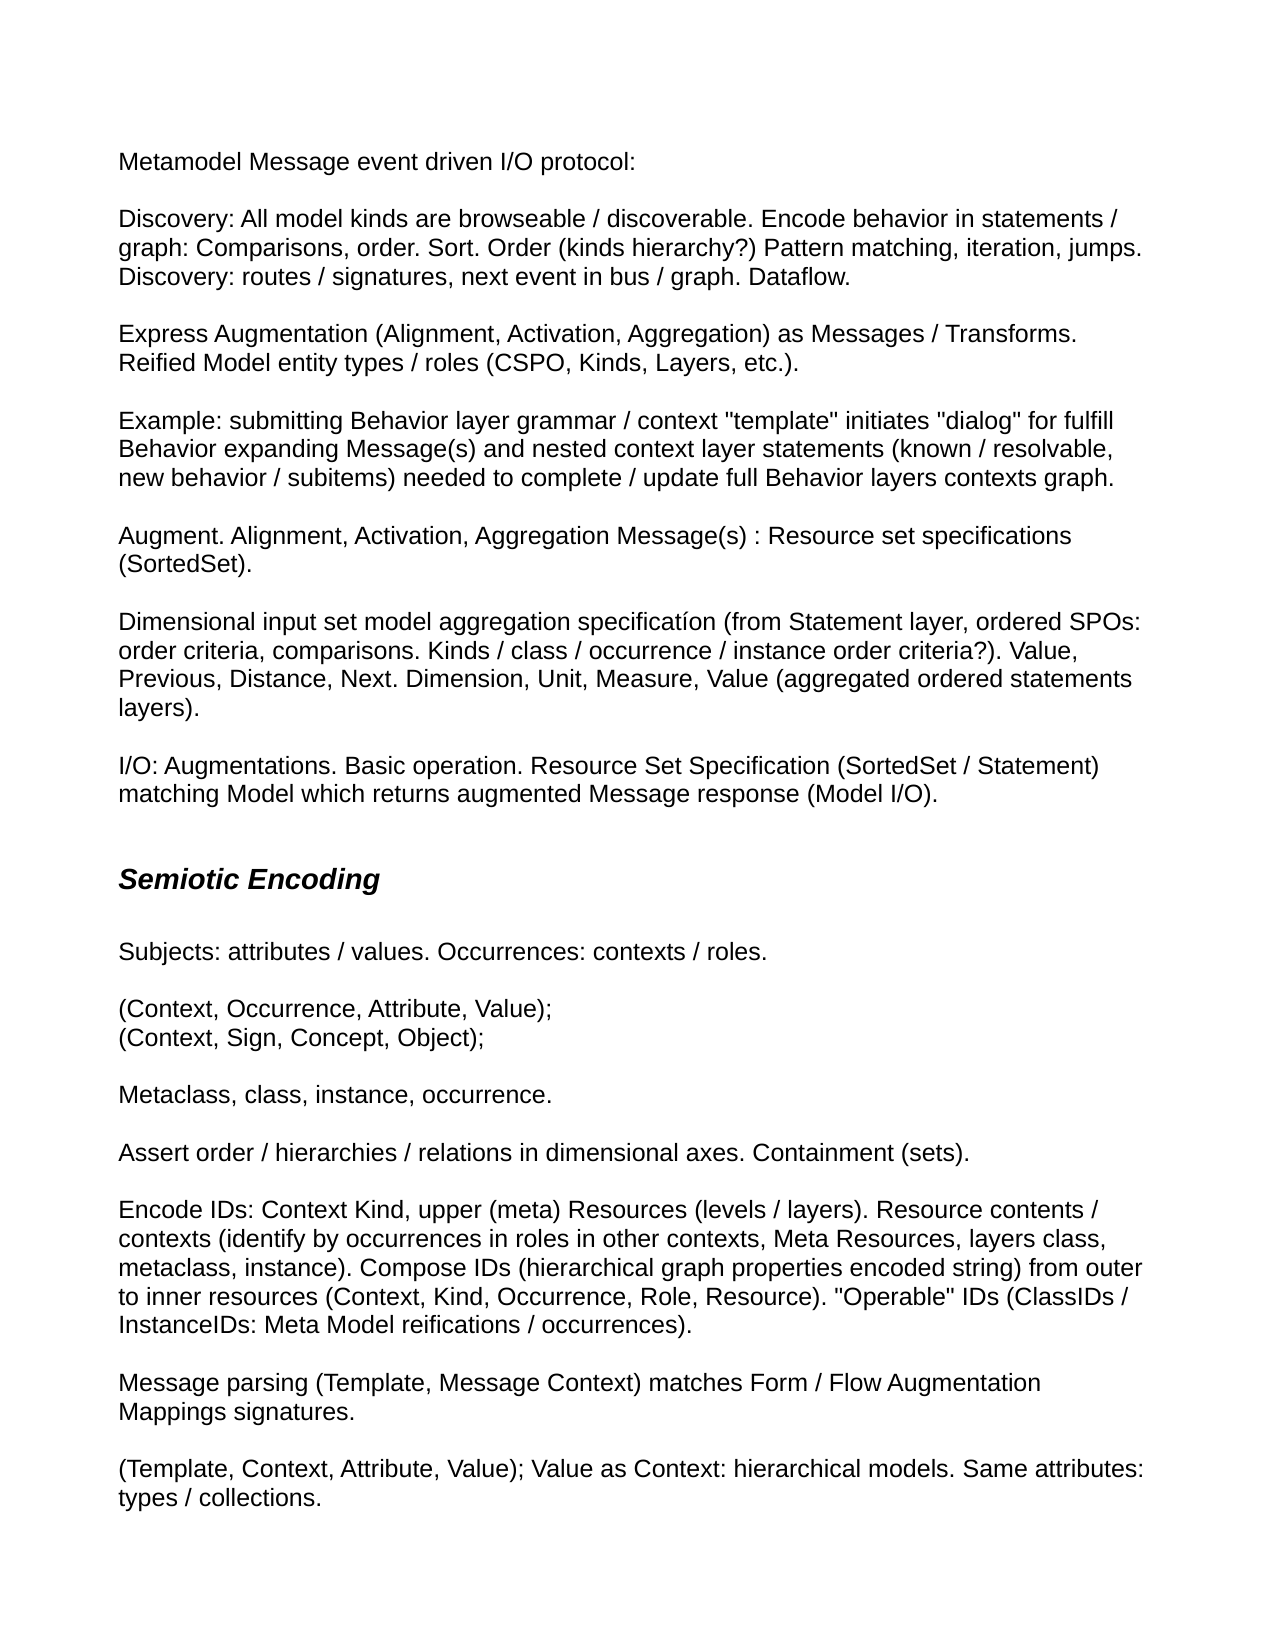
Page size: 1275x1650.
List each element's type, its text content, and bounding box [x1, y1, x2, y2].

subtitle Semiotic Encoding [118, 862, 1157, 895]
text Assert order / hierarchies / relations in dimensional axes. Containment (sets). [118, 1138, 1157, 1167]
text Dimensional input set model aggregation specificatíon (from Statement layer, ordered SPOs: order criteria, comparisons. Kinds / class / occurrence / instance order criteria?). Value, Previous, Distance, Next. Dimension, Unit, Measure, Value (aggregated ordered statements layers). [118, 607, 1157, 722]
text (Template, Context, Attribute, Value); Value as Context: hierarchical models. Same attributes: types / collections. [118, 1454, 1157, 1512]
text (Context, Occurrence, Attribute, Value); [118, 994, 1157, 1023]
text Metamodel Message event driven I/O protocol: [118, 147, 1157, 176]
text Discovery: All model kinds are browseable / discoverable. Encode behavior in statements / graph: Comparisons, order. Sort. Order (kinds hierarchy?) Pattern matching, iteration, jumps. Discovery: routes / signatures, next event in bus / graph. Dataflow. [118, 204, 1157, 291]
text I/O: Augmentations. Basic operation. Resource Set Specification (SortedSet / Statement) matching Model which returns augmented Message response (Model I/O). [118, 751, 1157, 808]
text Express Augmentation (Alignment, Activation, Aggregation) as Messages / Transforms. Reified Model entity types / roles (CSPO, Kinds, Layers, etc.). [118, 319, 1157, 377]
text Encode IDs: Context Kind, upper (meta) Resources (levels / layers). Resource contents / contexts (identify by occurrences in roles in other contexts, Meta Resources, layers class, metaclass, instance). Compose IDs (hierarchical graph properties encoded string) from outer to inner resources (Context, Kind, Occurrence, Role, Resource). "Operable" IDs (ClassIDs / InstanceIDs: Meta Model reifications / occurrences). [118, 1195, 1157, 1339]
text Augment. Alignment, Activation, Aggregation Message(s) : Resource set specifications (SortedSet). [118, 521, 1157, 578]
text Example: submitting Behavior layer grammar / context "template" initiates "dialog" for fulfill Behavior expanding Message(s) and nested context layer statements (known / resolvable, new behavior / subitems) needed to complete / update full Behavior layers contexts graph. [118, 406, 1157, 492]
text (Context, Sign, Concept, Object); [118, 1023, 1157, 1052]
text Metaclass, class, instance, occurrence. [118, 1080, 1157, 1109]
text Subjects: attributes / values. Occurrences: contexts / roles. [118, 937, 1157, 965]
text Message parsing (Template, Message Context) matches Form / Flow Augmentation Mappings signatures. [118, 1368, 1157, 1425]
